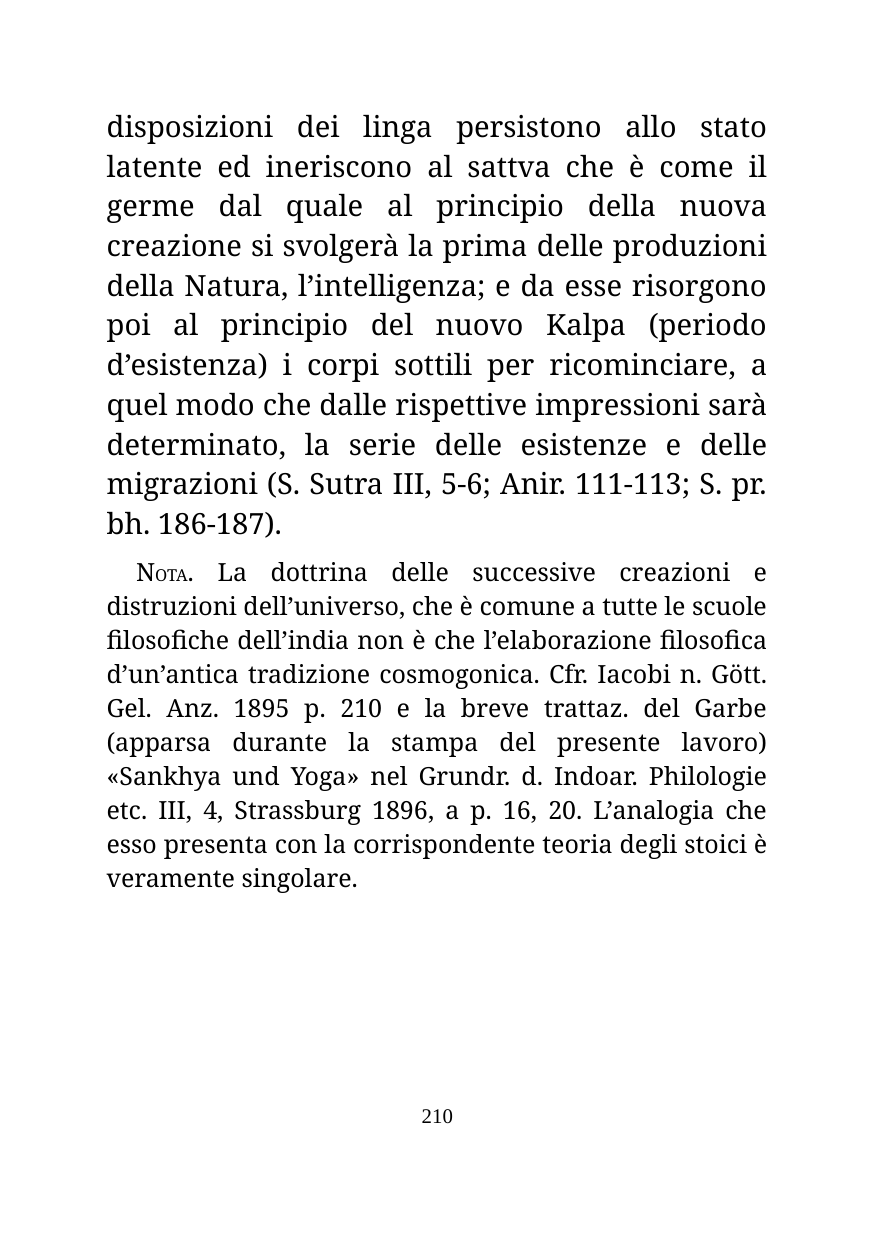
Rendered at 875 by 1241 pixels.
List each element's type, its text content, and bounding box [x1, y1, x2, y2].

text disposizioni dei linga persistono allo stato latente ed ineriscono al sattva che è come il germe dal quale al principio della nuova creazione si svolgerà la prima delle produzioni della Natura, l’intelligenza; e da esse risorgono poi al principio del nuovo Kalpa (periodo d’esistenza) i corpi sottili per ricominciare, a quel modo che dalle rispettive impressioni sarà determinato, la serie delle esistenze e delle migrazioni (S. Sutra III, 5-6; Anir. 111-113; S. pr. bh. 186-187). [106, 106, 768, 543]
text Nota. La dottrina delle successive creazioni e distruzioni dell’universo, che è comune a tutte le scuole filosofiche dell’india non è che l’elaborazione filosofica d’un’antica tradizione cosmogonica. Cfr. Iacobi n. Gött. Gel. Anz. 1895 p. 210 e la breve trattaz. del Garbe (apparsa durante la stampa del presente lavoro) «Sankhya und Yoga» nel Grundr. d. Indoar. Philologie etc. III, 4, Strassburg 1896, a p. 16, 20. L’analogia che esso presenta con la corrispondente teoria degli stoici è veramente singolare. [106, 554, 768, 895]
